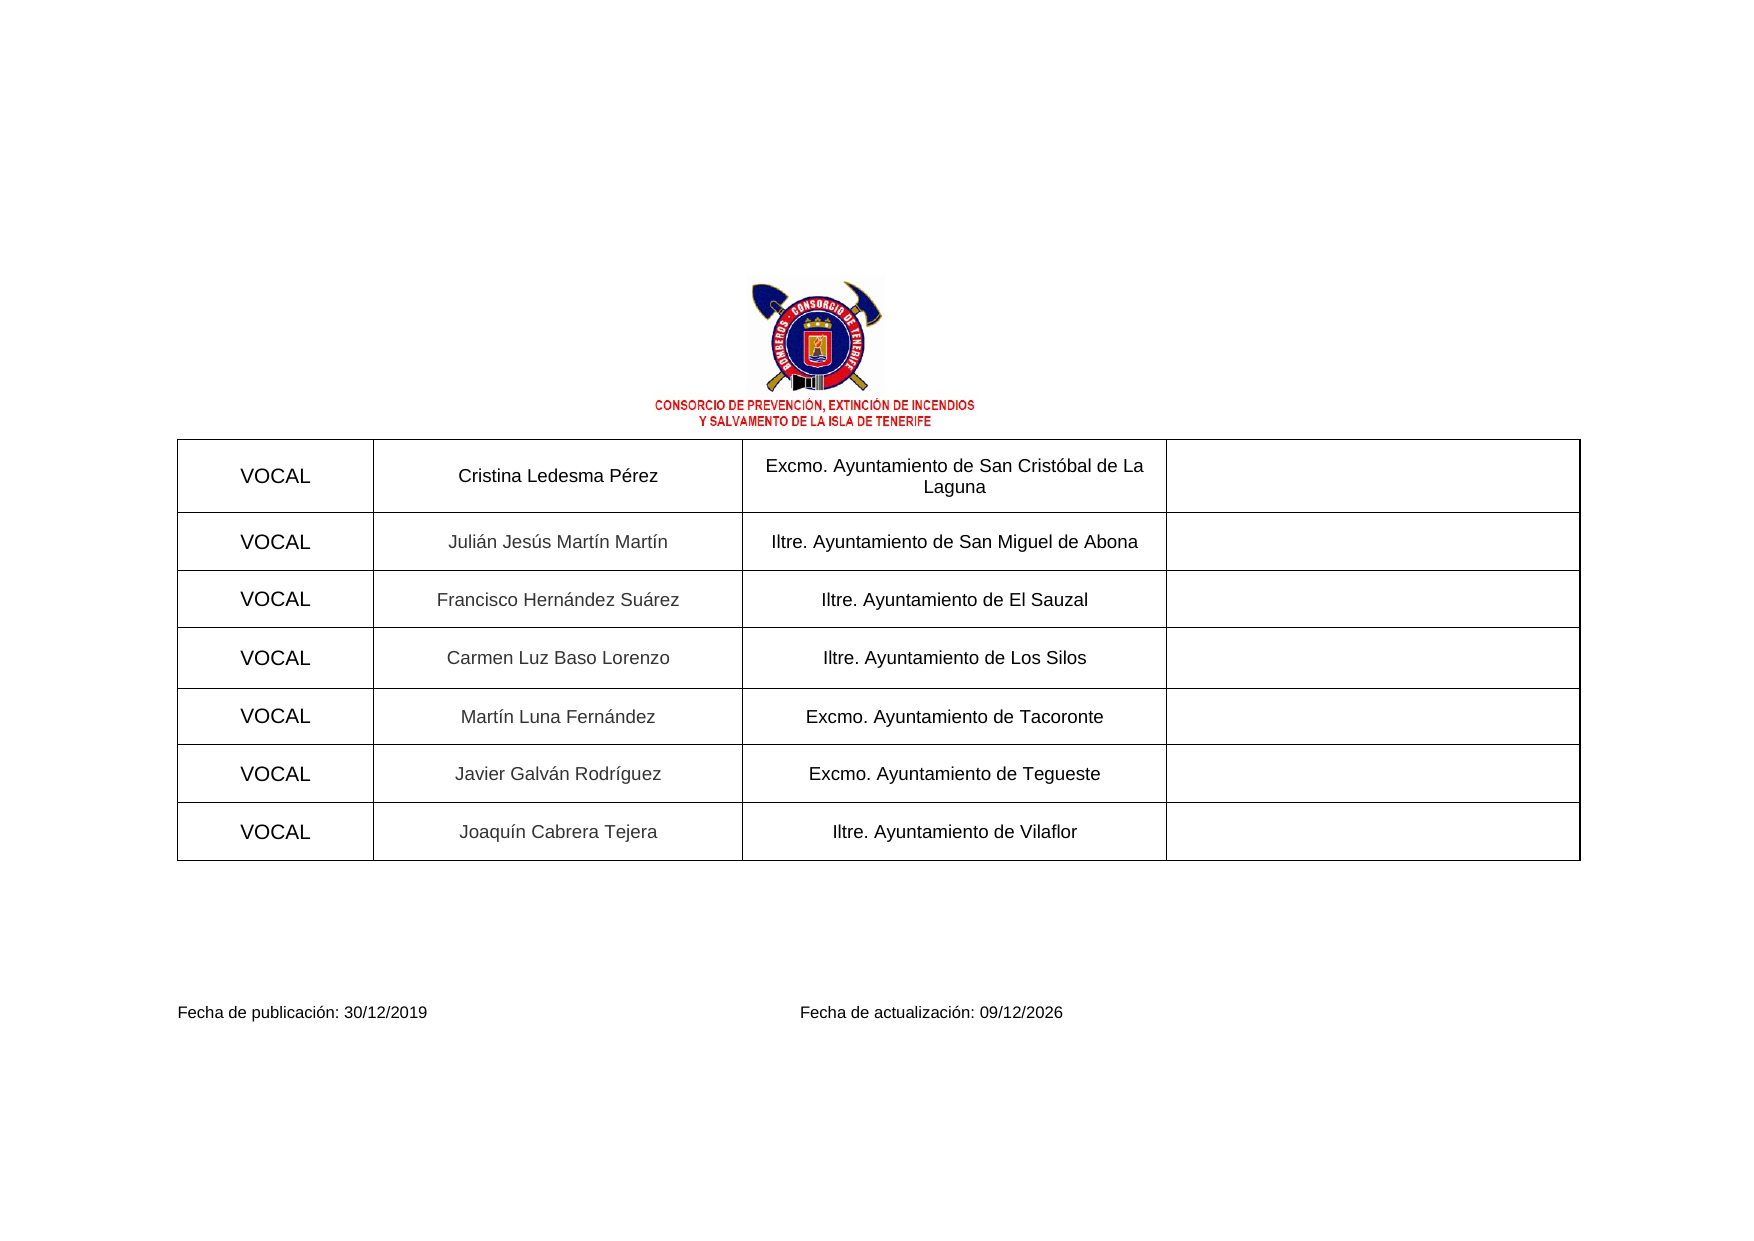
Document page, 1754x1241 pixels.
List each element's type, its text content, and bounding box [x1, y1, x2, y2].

table_cell Excmo. Ayuntamiento de Tegueste [743, 745, 1166, 802]
table_cell Martín Luna Fernández [374, 689, 742, 744]
table_cell VOCAL [178, 689, 373, 744]
table_cell Francisco Hernández Suárez [374, 571, 742, 627]
table_cell Julián Jesús Martín Martín [374, 513, 742, 570]
table_cell Excmo. Ayuntamiento de Tacoronte [743, 689, 1166, 744]
table_cell Cristina Ledesma Pérez [374, 440, 742, 512]
table_cell VOCAL [178, 571, 373, 627]
table_cell [1167, 571, 1579, 627]
table_cell [1167, 513, 1579, 570]
table_cell [1167, 440, 1579, 512]
table_cell [1167, 628, 1579, 687]
table_cell Iltre. Ayuntamiento de San Miguel de Abona [743, 513, 1166, 570]
table_cell Iltre. Ayuntamiento de Los Silos [743, 628, 1166, 687]
table_cell VOCAL [178, 803, 373, 860]
table_cell Carmen Luz Baso Lorenzo [374, 628, 742, 687]
table_cell Iltre. Ayuntamiento de Vilaflor [743, 803, 1166, 860]
table_cell [1167, 745, 1579, 802]
table_cell VOCAL [178, 745, 373, 802]
table_cell Excmo. Ayuntamiento de San Cristóbal de La Laguna [743, 440, 1166, 512]
table_cell [1167, 689, 1579, 744]
table_cell VOCAL [178, 440, 373, 512]
table_cell VOCAL [178, 628, 373, 687]
table_cell Iltre. Ayuntamiento de El Sauzal [743, 571, 1166, 627]
table_cell VOCAL [178, 513, 373, 570]
table_cell Joaquín Cabrera Tejera [374, 803, 742, 860]
table_cell [1167, 803, 1579, 860]
table_cell Javier Galván Rodríguez [374, 745, 742, 802]
